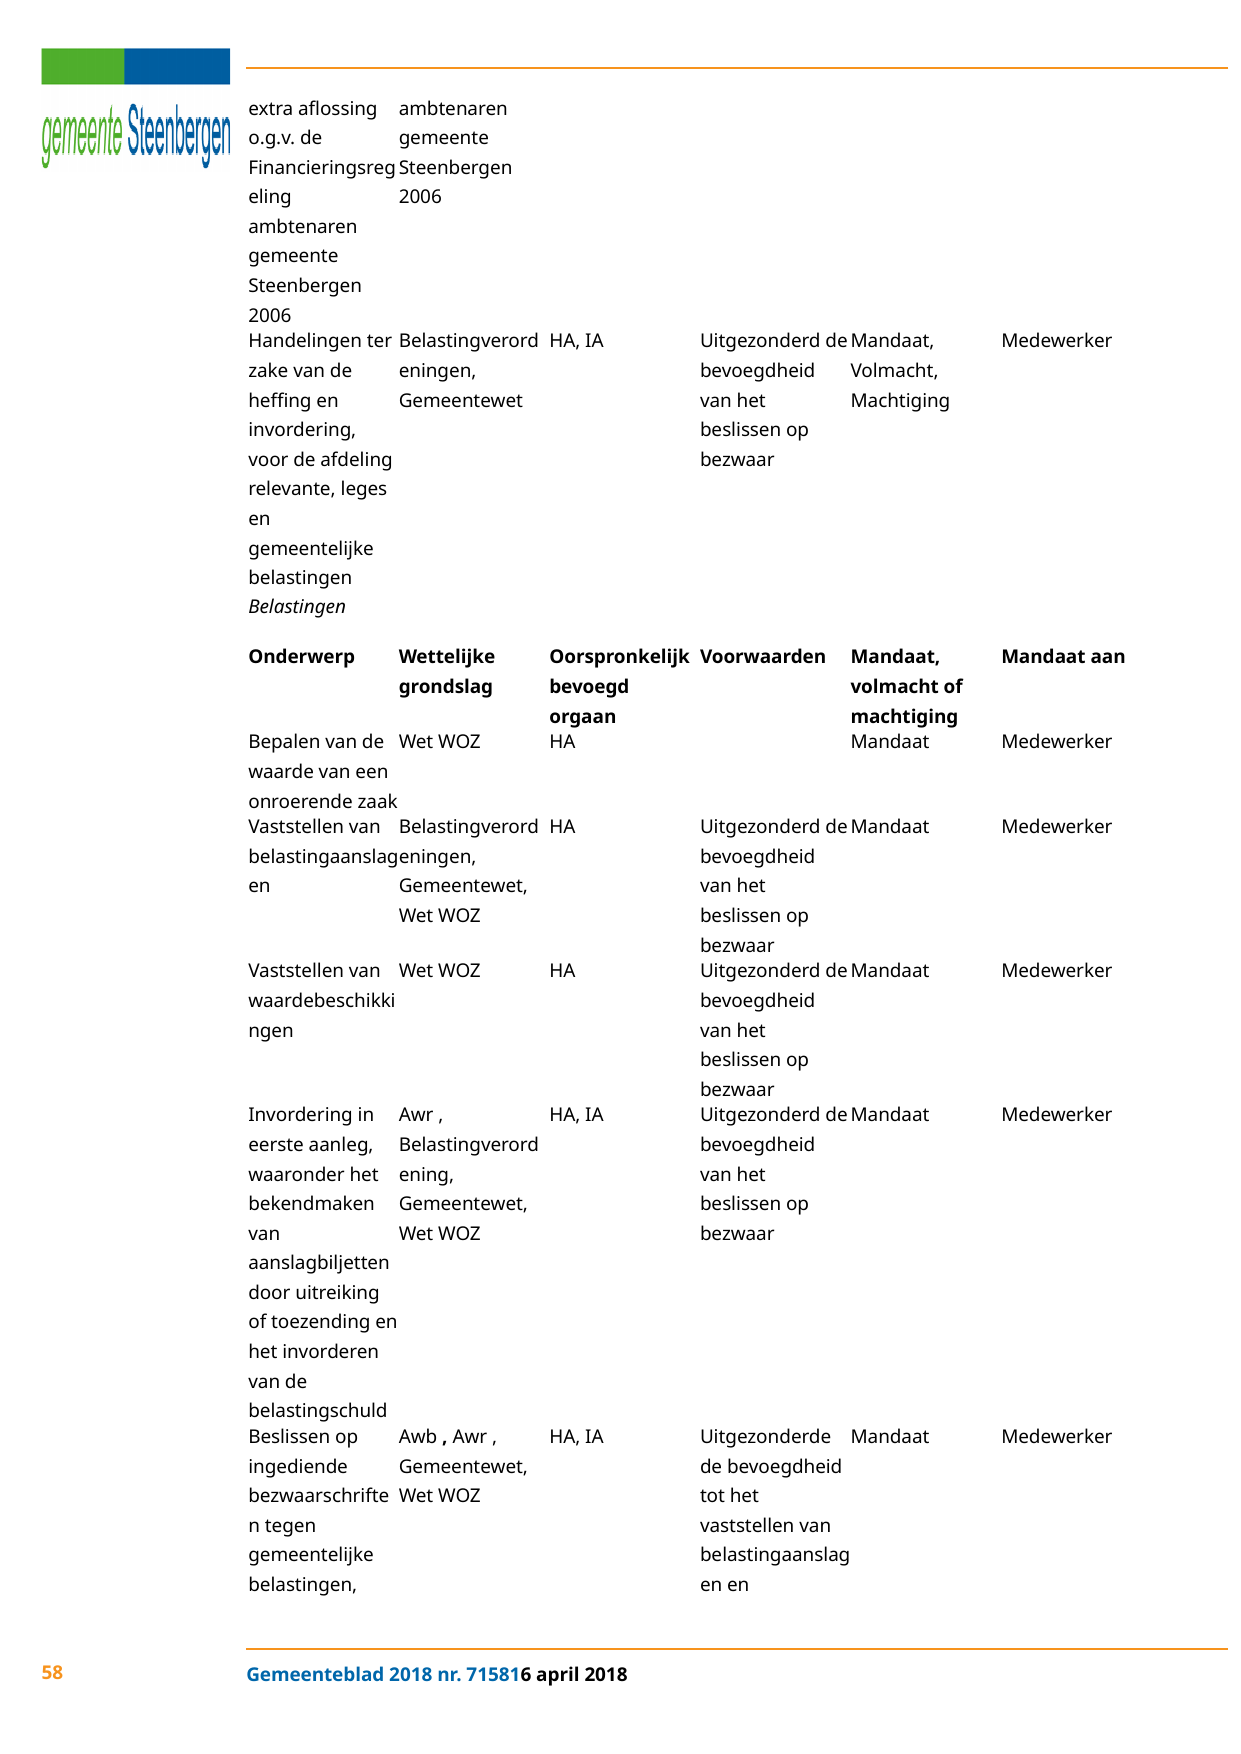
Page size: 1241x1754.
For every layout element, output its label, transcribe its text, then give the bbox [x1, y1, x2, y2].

table_cell Mandaat [850, 729, 1001, 813]
table_cell Mandaat [850, 958, 1001, 1102]
table_cell Mandaat [850, 1102, 1001, 1423]
table_cell ambtenaren gemeente Steenbergen 2006 [399, 95, 549, 328]
table_header Voorwaarden [700, 644, 850, 729]
table_cell Medewerker [1001, 958, 1152, 1102]
table_cell HA, IA [549, 1102, 700, 1423]
table_cell Wet WOZ [399, 958, 549, 1102]
table_cell Mandaat [850, 1423, 1001, 1597]
table_cell Mandaat [850, 814, 1001, 958]
table_cell [549, 95, 700, 328]
table_cell [700, 95, 850, 328]
table_cell Medewerker [1001, 729, 1152, 813]
table_cell Uitgezonderd de bevoegdheid van het beslissen op bezwaar [700, 958, 850, 1102]
table_cell HA [549, 729, 700, 813]
table_cell Invordering in eerste aanleg, waaronder het bekendmaken van aanslagbiljetten door uitreiking of toezending en het invorderen van de belastingschuld [248, 1102, 398, 1423]
table_cell Uitgezonderd de bevoegdheid van het beslissen op bezwaar [700, 1102, 850, 1423]
table_cell Uitgezonderd de bevoegdheid van het beslissen op bezwaar [700, 814, 850, 958]
table_cell Medewerker [1001, 1102, 1152, 1423]
table_cell Medewerker [1001, 1423, 1152, 1597]
table_cell Vaststellen van belastingaanslagen [248, 814, 398, 958]
table_header Mandaat, volmacht of machtiging [850, 644, 1001, 729]
table_cell HA, IA [549, 1423, 700, 1597]
table_cell Beslissen op ingediende bezwaarschriften tegen gemeentelijke belastingen, [248, 1423, 398, 1597]
table_cell [1001, 95, 1152, 328]
table_cell HA [549, 958, 700, 1102]
table_cell extra aflossing o.g.v. de Financieringsregeling ambtenaren gemeente Steenbergen 2006 [248, 95, 398, 328]
table_header Mandaat aan [1001, 644, 1152, 729]
table_header Oorspronkelijk bevoegd orgaan [549, 644, 700, 729]
table_cell Wet WOZ [399, 729, 549, 813]
table_cell Belastingverordeningen, Gemeentewet [399, 328, 549, 590]
table_cell HA, IA [549, 328, 700, 590]
table_cell Awr , Belastingverordening, Gemeentewet, Wet WOZ [399, 1102, 549, 1423]
table_cell Handelingen ter zake van de heffing en invordering, voor de afdeling relevante, leges en gemeentelijke belastingen [248, 328, 398, 590]
table_cell Mandaat, Volmacht, Machtiging [850, 328, 1001, 590]
table_cell [700, 729, 850, 813]
table_cell Awb , Awr , Gemeentewet, Wet WOZ [399, 1423, 549, 1597]
table_header Onderwerp [248, 644, 398, 729]
table_cell Bepalen van de waarde van een onroerende zaak [248, 729, 398, 813]
table_cell Medewerker [1001, 814, 1152, 958]
picture [41, 47, 231, 172]
table_cell HA [549, 814, 700, 958]
table_cell [850, 95, 1001, 328]
table_cell Belastingverordeningen, Gemeentewet, Wet WOZ [399, 814, 549, 958]
table_header Wettelijke grondslag [399, 644, 549, 729]
text Belastingen [248, 593, 1152, 619]
table_cell Medewerker [1001, 328, 1152, 590]
table_cell Uitgezonderde de bevoegdheid tot het vaststellen van belastingaanslagen en [700, 1423, 850, 1597]
table_cell Uitgezonderd de bevoegdheid van het beslissen op bezwaar [700, 328, 850, 590]
table_cell Vaststellen van waardebeschikkingen [248, 958, 398, 1102]
